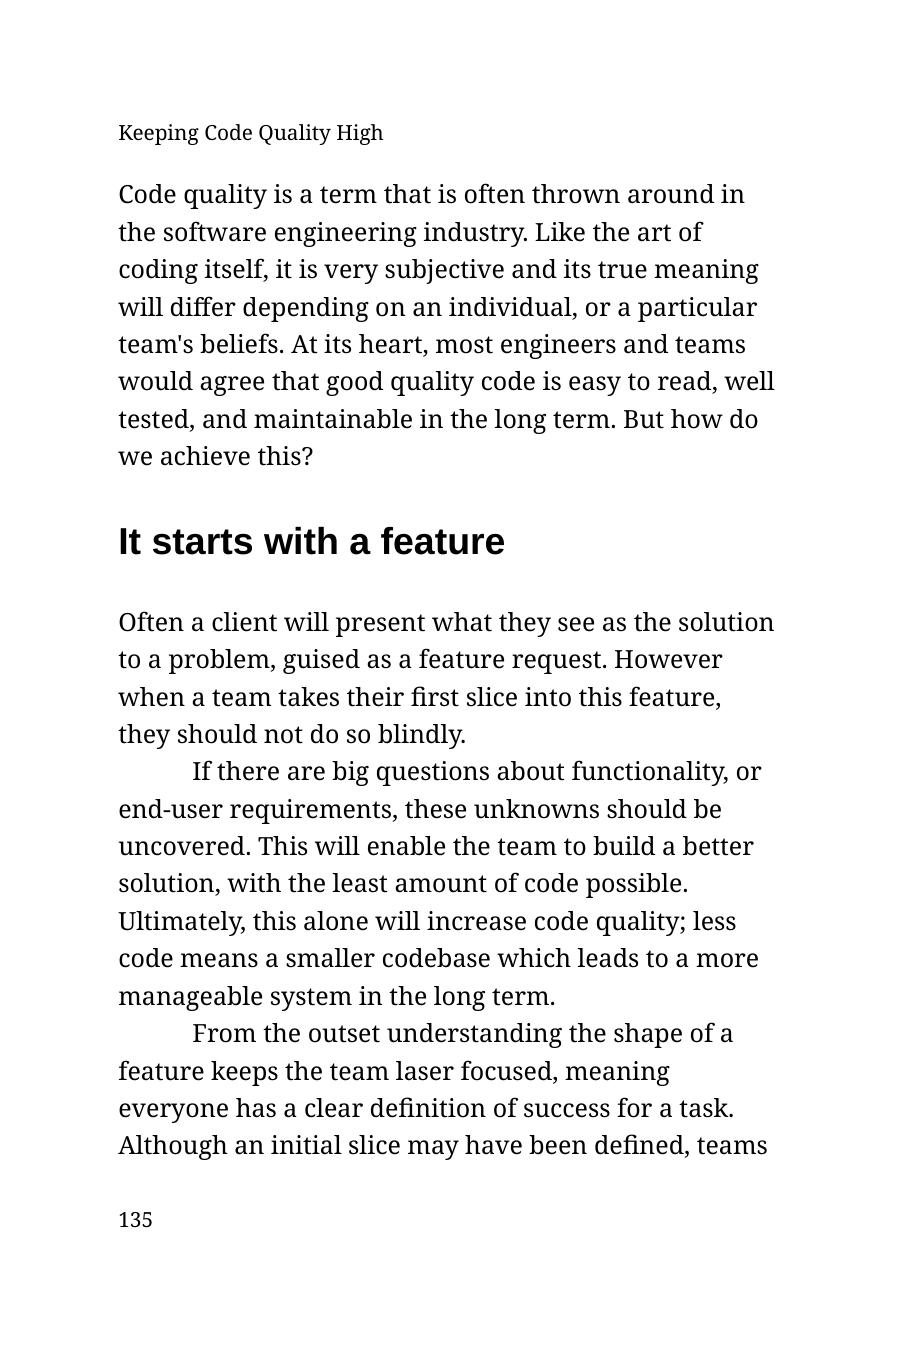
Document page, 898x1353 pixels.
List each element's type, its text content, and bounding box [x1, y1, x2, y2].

text Code quality is a term that is often thrown around in the software engineering industry. Like the art of coding itself, it is very subjective and its true meaning will differ depending on an individual, or a particular team's beliefs. At its heart, most engineers and teams would agree that good quality code is easy to read, well tested, and maintainable in the long term. But how do we achieve this? [118, 177, 779, 473]
subtitle It starts with a feature [118, 519, 779, 563]
text Often a client will present what they see as the solution to a problem, guised as a feature request. However when a team takes their first slice into this feature, they should not do so blindly. [118, 604, 779, 751]
text If there are big questions about functionality, or end-user requirements, these unknowns should be uncovered. This will enable the team to build a better solution, with the least amount of code possible. Ultimately, this alone will increase code quality; less code means a smaller codebase which leads to a more manageable system in the long term. [118, 754, 779, 1012]
text From the outset understanding the shape of a feature keeps the team laser focused, meaning everyone has a clear definition of success for a task. Although an initial slice may have been defined, teams [118, 1016, 779, 1162]
